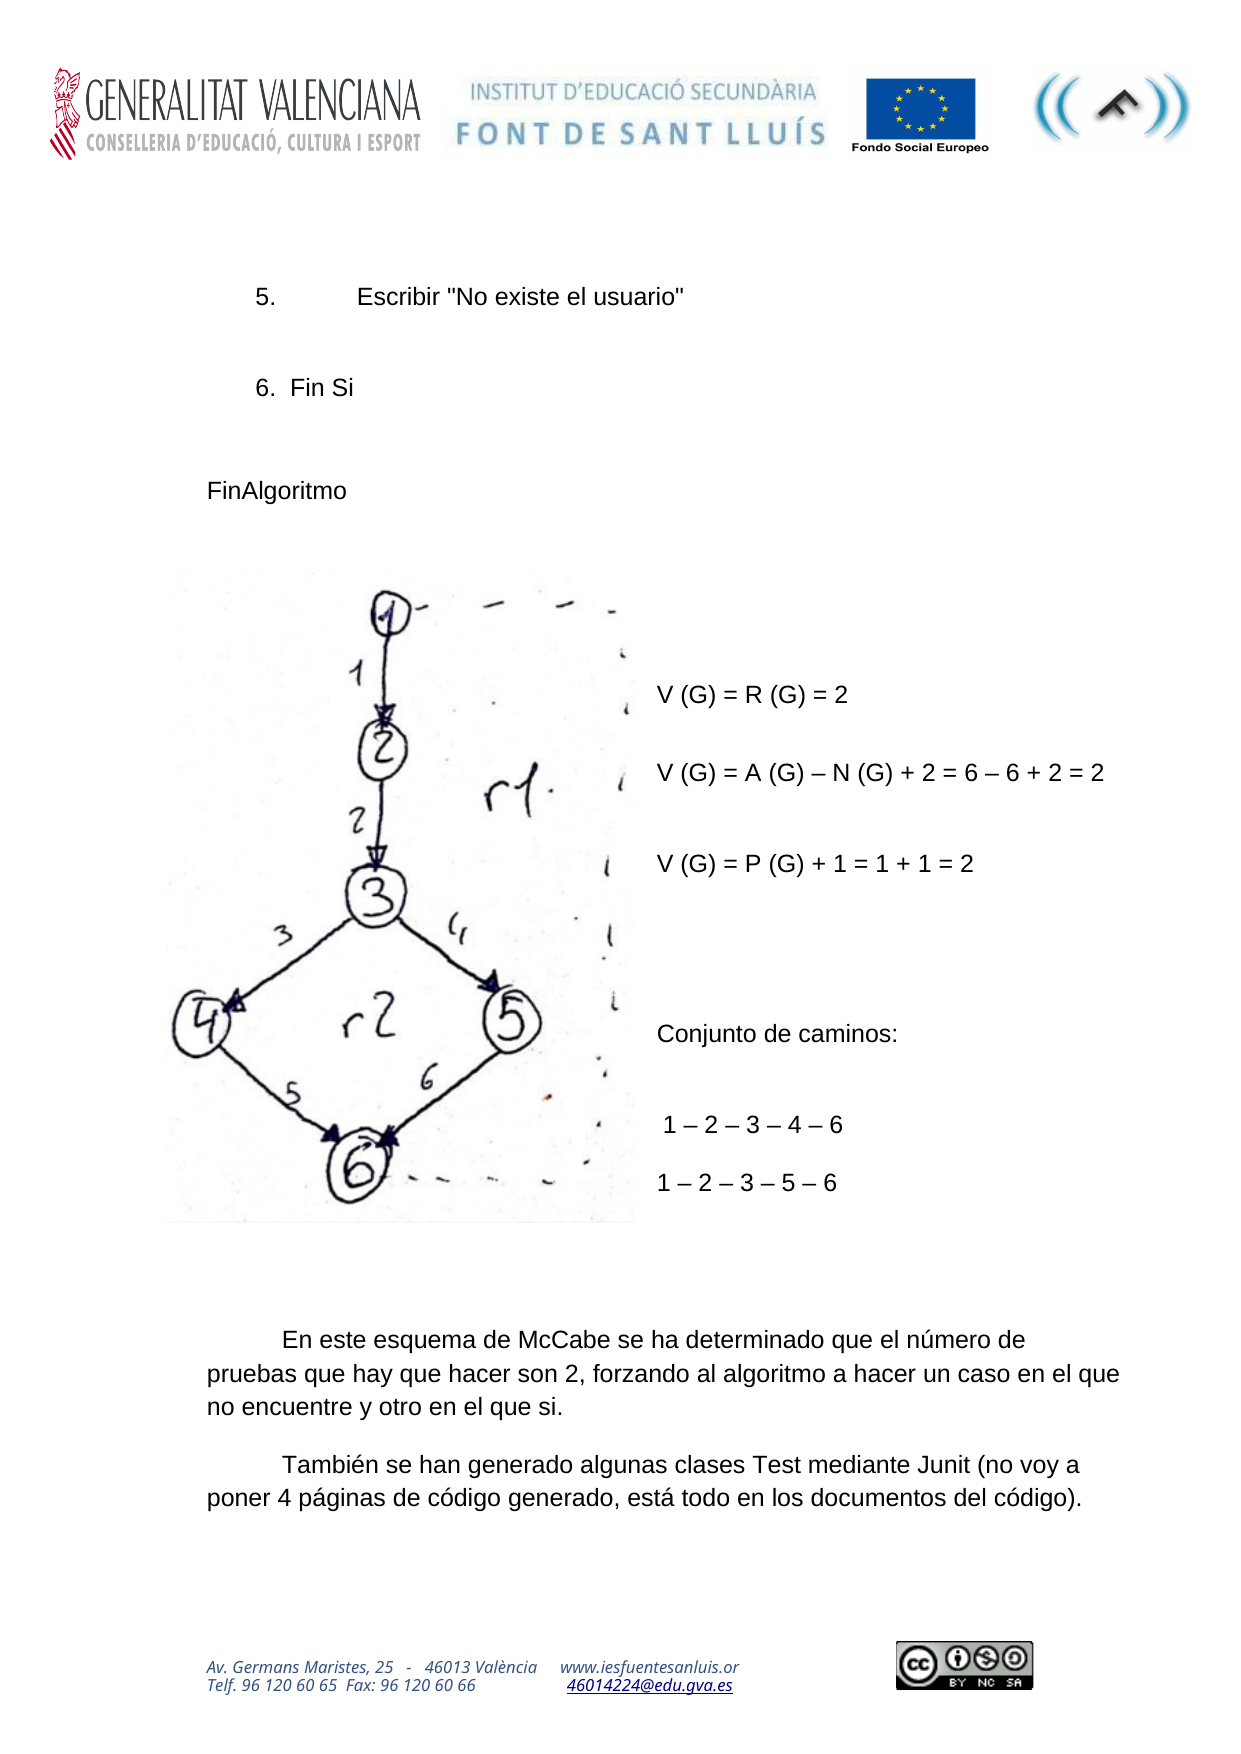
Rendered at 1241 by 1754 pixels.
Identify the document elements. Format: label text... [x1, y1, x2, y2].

text Conjunto de caminos: [635, 1019, 1122, 1048]
picture [896, 1641, 1034, 1690]
text V (G) = R (G) = 2 [635, 680, 1122, 708]
text También se han generado algunas clases Test mediante Junit (no voy a poner 4 páginas de código generado, está todo en los documentos del código). [207, 1449, 1122, 1511]
text 5. Escribir "No existe el usuario" [207, 282, 1122, 311]
text V (G) = A (G) – N (G) + 2 = 6 – 6 + 2 = 2 [635, 758, 1122, 787]
picture [849, 61, 993, 157]
text 6. Fin Si [207, 373, 1122, 402]
picture [1032, 67, 1194, 148]
text V (G) = P (G) + 1 = 1 + 1 = 2 [635, 849, 1122, 878]
picture [440, 66, 829, 157]
text 1 – 2 – 3 – 4 – 6 [635, 1110, 1122, 1139]
picture [46, 66, 424, 162]
text En este esquema de McCabe se ha determinado que el número de pruebas que hay que hacer son 2, forzando al algoritmo a hacer un caso en el que no encuentre y otro en el que si. [207, 1326, 1122, 1420]
picture [165, 567, 635, 1223]
text 1 – 2 – 3 – 5 – 6 [207, 1168, 1122, 1296]
text FinAlgoritmo [207, 476, 1122, 505]
